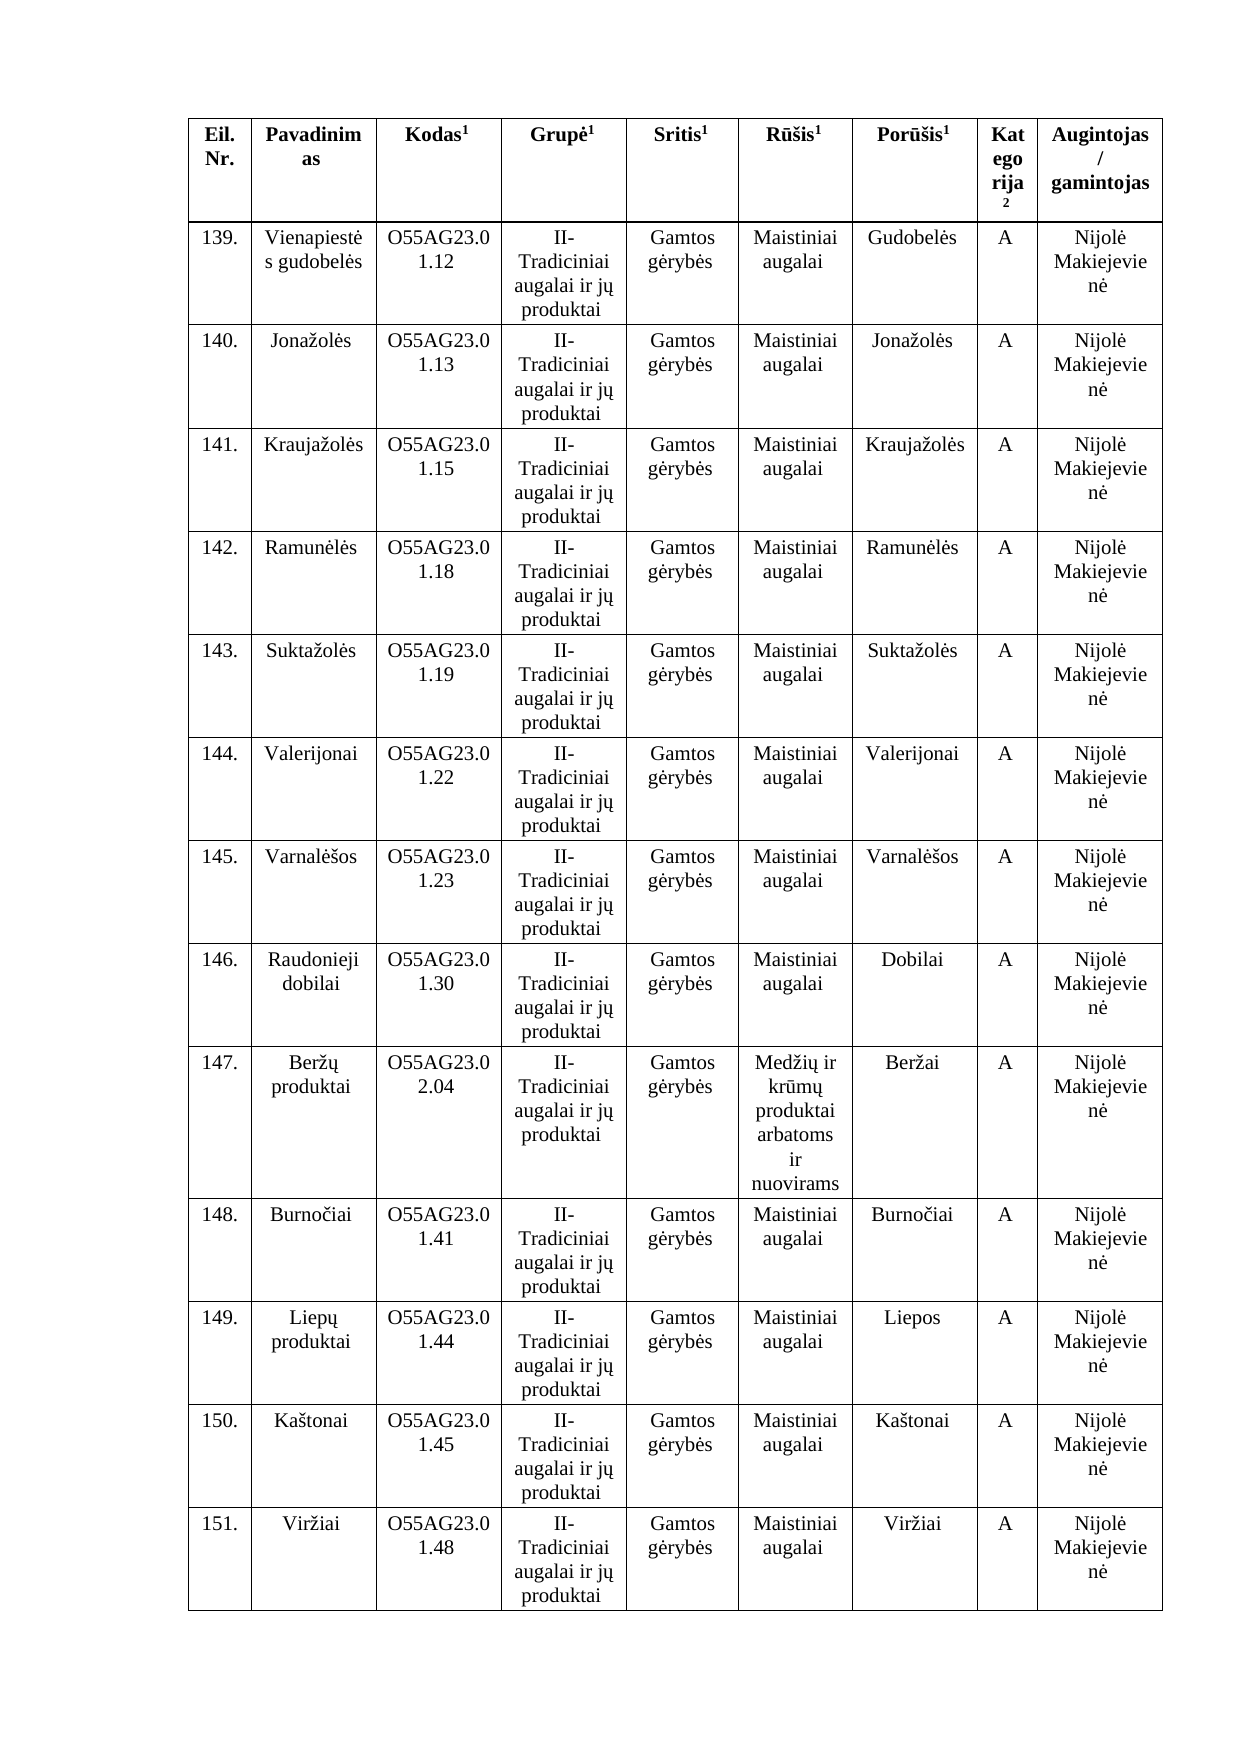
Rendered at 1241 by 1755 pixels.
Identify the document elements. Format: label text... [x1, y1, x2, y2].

table_cell II-Tradiciniai augalai ir jų produktai [502, 1047, 626, 1197]
table_cell Raudonieji dobilai [252, 944, 376, 1046]
table_cell Dobilai [853, 944, 977, 1046]
table_cell Nijolė Makiejevienė [1038, 738, 1162, 840]
table_cell Gamtos gėrybės [627, 944, 738, 1046]
table_cell A [978, 532, 1037, 634]
table_cell II-Tradiciniai augalai ir jų produktai [502, 1508, 626, 1610]
table_cell Gudobelės [853, 223, 977, 324]
table_cell Jonažolės [252, 325, 376, 427]
table_cell Burnočiai [252, 1199, 376, 1301]
table_cell II-Tradiciniai augalai ir jų produktai [502, 532, 626, 634]
table_cell Valerijonai [853, 738, 977, 840]
table_cell Maistiniai augalai [739, 532, 852, 634]
table_cell Gamtos gėrybės [627, 325, 738, 427]
table_cell Maistiniai augalai [739, 429, 852, 531]
table_cell Gamtos gėrybės [627, 1405, 738, 1507]
table_cell Vienapiestės gudobelės [252, 223, 376, 324]
table_cell O55AG23.02.04 [377, 1047, 501, 1197]
table_cell Kraujažolės [252, 429, 376, 531]
table_cell O55AG23.01.12 [377, 223, 501, 324]
table_header Rūšis1 [739, 119, 852, 221]
table_header Kodas1 [377, 119, 501, 221]
table_cell Viržiai [252, 1508, 376, 1610]
table_cell Varnalėšos [252, 841, 376, 943]
table_cell O55AG23.01.18 [377, 532, 501, 634]
table_cell Gamtos gėrybės [627, 1302, 738, 1404]
table_cell Nijolė Makiejevienė [1038, 1199, 1162, 1301]
table_cell Viržiai [853, 1508, 977, 1610]
table_cell Gamtos gėrybės [627, 635, 738, 737]
table_cell II-Tradiciniai augalai ir jų produktai [502, 223, 626, 324]
table_cell O55AG23.01.45 [377, 1405, 501, 1507]
table_cell Suktažolės [853, 635, 977, 737]
table_cell Maistiniai augalai [739, 1199, 852, 1301]
table_cell Gamtos gėrybės [627, 841, 738, 943]
table_header Sritis1 [627, 119, 738, 221]
table_cell Maistiniai augalai [739, 841, 852, 943]
table_cell Liepos [853, 1302, 977, 1404]
table_cell A [978, 1302, 1037, 1404]
table_cell 139. [189, 223, 251, 324]
table_cell Suktažolės [252, 635, 376, 737]
table_cell Maistiniai augalai [739, 1405, 852, 1507]
table_cell A [978, 1508, 1037, 1610]
table_cell Maistiniai augalai [739, 325, 852, 427]
table_header Porūšis1 [853, 119, 977, 221]
table_cell Medžių ir krūmų produktai arbatoms ir nuovirams [739, 1047, 852, 1197]
table_cell Beržų produktai [252, 1047, 376, 1197]
table_cell 142. [189, 532, 251, 634]
table_cell O55AG23.01.19 [377, 635, 501, 737]
table_cell 148. [189, 1199, 251, 1301]
table_cell A [978, 841, 1037, 943]
table_cell O55AG23.01.23 [377, 841, 501, 943]
table_cell 144. [189, 738, 251, 840]
table_cell II-Tradiciniai augalai ir jų produktai [502, 944, 626, 1046]
table_cell Beržai [853, 1047, 977, 1197]
table_cell Gamtos gėrybės [627, 1199, 738, 1301]
table_header Grupė1 [502, 119, 626, 221]
table_cell II-Tradiciniai augalai ir jų produktai [502, 1199, 626, 1301]
table_cell Nijolė Makiejevienė [1038, 223, 1162, 324]
table_cell II-Tradiciniai augalai ir jų produktai [502, 429, 626, 531]
table_cell Gamtos gėrybės [627, 532, 738, 634]
table_cell A [978, 223, 1037, 324]
table_cell 140. [189, 325, 251, 427]
table_cell Maistiniai augalai [739, 738, 852, 840]
table_cell II-Tradiciniai augalai ir jų produktai [502, 1405, 626, 1507]
table_header Pavadinimas [252, 119, 376, 221]
table_cell O55AG23.01.44 [377, 1302, 501, 1404]
table_cell Nijolė Makiejevienė [1038, 532, 1162, 634]
table_cell Valerijonai [252, 738, 376, 840]
table_header Augintojas/ gamintojas [1038, 119, 1162, 221]
table_cell A [978, 944, 1037, 1046]
table_cell 149. [189, 1302, 251, 1404]
table_cell Nijolė Makiejevienė [1038, 635, 1162, 737]
table_cell Jonažolės [853, 325, 977, 427]
table_cell Burnočiai [853, 1199, 977, 1301]
table_cell Kaštonai [853, 1405, 977, 1507]
table_cell Gamtos gėrybės [627, 1508, 738, 1610]
table_cell Nijolė Makiejevienė [1038, 429, 1162, 531]
table_cell 146. [189, 944, 251, 1046]
table_cell Maistiniai augalai [739, 1508, 852, 1610]
table_cell Kraujažolės [853, 429, 977, 531]
table_cell 141. [189, 429, 251, 531]
table_header Kategorija2 [978, 119, 1037, 221]
table_cell A [978, 635, 1037, 737]
table_cell Nijolė Makiejevienė [1038, 1405, 1162, 1507]
table_cell A [978, 1047, 1037, 1197]
table_cell Ramunėlės [853, 532, 977, 634]
table_cell Kaštonai [252, 1405, 376, 1507]
table_cell 143. [189, 635, 251, 737]
table_cell 150. [189, 1405, 251, 1507]
table_cell II-Tradiciniai augalai ir jų produktai [502, 841, 626, 943]
table_cell Varnalėšos [853, 841, 977, 943]
table_cell Maistiniai augalai [739, 635, 852, 737]
table_cell Gamtos gėrybės [627, 429, 738, 531]
table_cell Nijolė Makiejevienė [1038, 1508, 1162, 1610]
table_cell A [978, 1199, 1037, 1301]
table_cell Gamtos gėrybės [627, 1047, 738, 1197]
table_cell O55AG23.01.30 [377, 944, 501, 1046]
table_cell O55AG23.01.13 [377, 325, 501, 427]
table_cell Nijolė Makiejevienė [1038, 841, 1162, 943]
table_cell II-Tradiciniai augalai ir jų produktai [502, 635, 626, 737]
table_cell 147. [189, 1047, 251, 1197]
table_cell 145. [189, 841, 251, 943]
table_cell II-Tradiciniai augalai ir jų produktai [502, 1302, 626, 1404]
table_cell Nijolė Makiejevienė [1038, 944, 1162, 1046]
table_cell II-Tradiciniai augalai ir jų produktai [502, 738, 626, 840]
table_cell A [978, 429, 1037, 531]
table_cell O55AG23.01.15 [377, 429, 501, 531]
table_cell Ramunėlės [252, 532, 376, 634]
table_cell O55AG23.01.41 [377, 1199, 501, 1301]
table_cell Maistiniai augalai [739, 944, 852, 1046]
table_cell Maistiniai augalai [739, 1302, 852, 1404]
table_cell O55AG23.01.22 [377, 738, 501, 840]
table_cell A [978, 325, 1037, 427]
table_cell Maistiniai augalai [739, 223, 852, 324]
table_cell 151. [189, 1508, 251, 1610]
table_cell A [978, 1405, 1037, 1507]
table_cell Gamtos gėrybės [627, 738, 738, 840]
table_cell Gamtos gėrybės [627, 223, 738, 324]
table_cell Liepų produktai [252, 1302, 376, 1404]
table_header Eil. Nr. [189, 119, 251, 221]
table_cell Nijolė Makiejevienė [1038, 1047, 1162, 1197]
table_cell A [978, 738, 1037, 840]
table_cell II-Tradiciniai augalai ir jų produktai [502, 325, 626, 427]
table_cell Nijolė Makiejevienė [1038, 325, 1162, 427]
table_cell Nijolė Makiejevienė [1038, 1302, 1162, 1404]
table_cell O55AG23.01.48 [377, 1508, 501, 1610]
